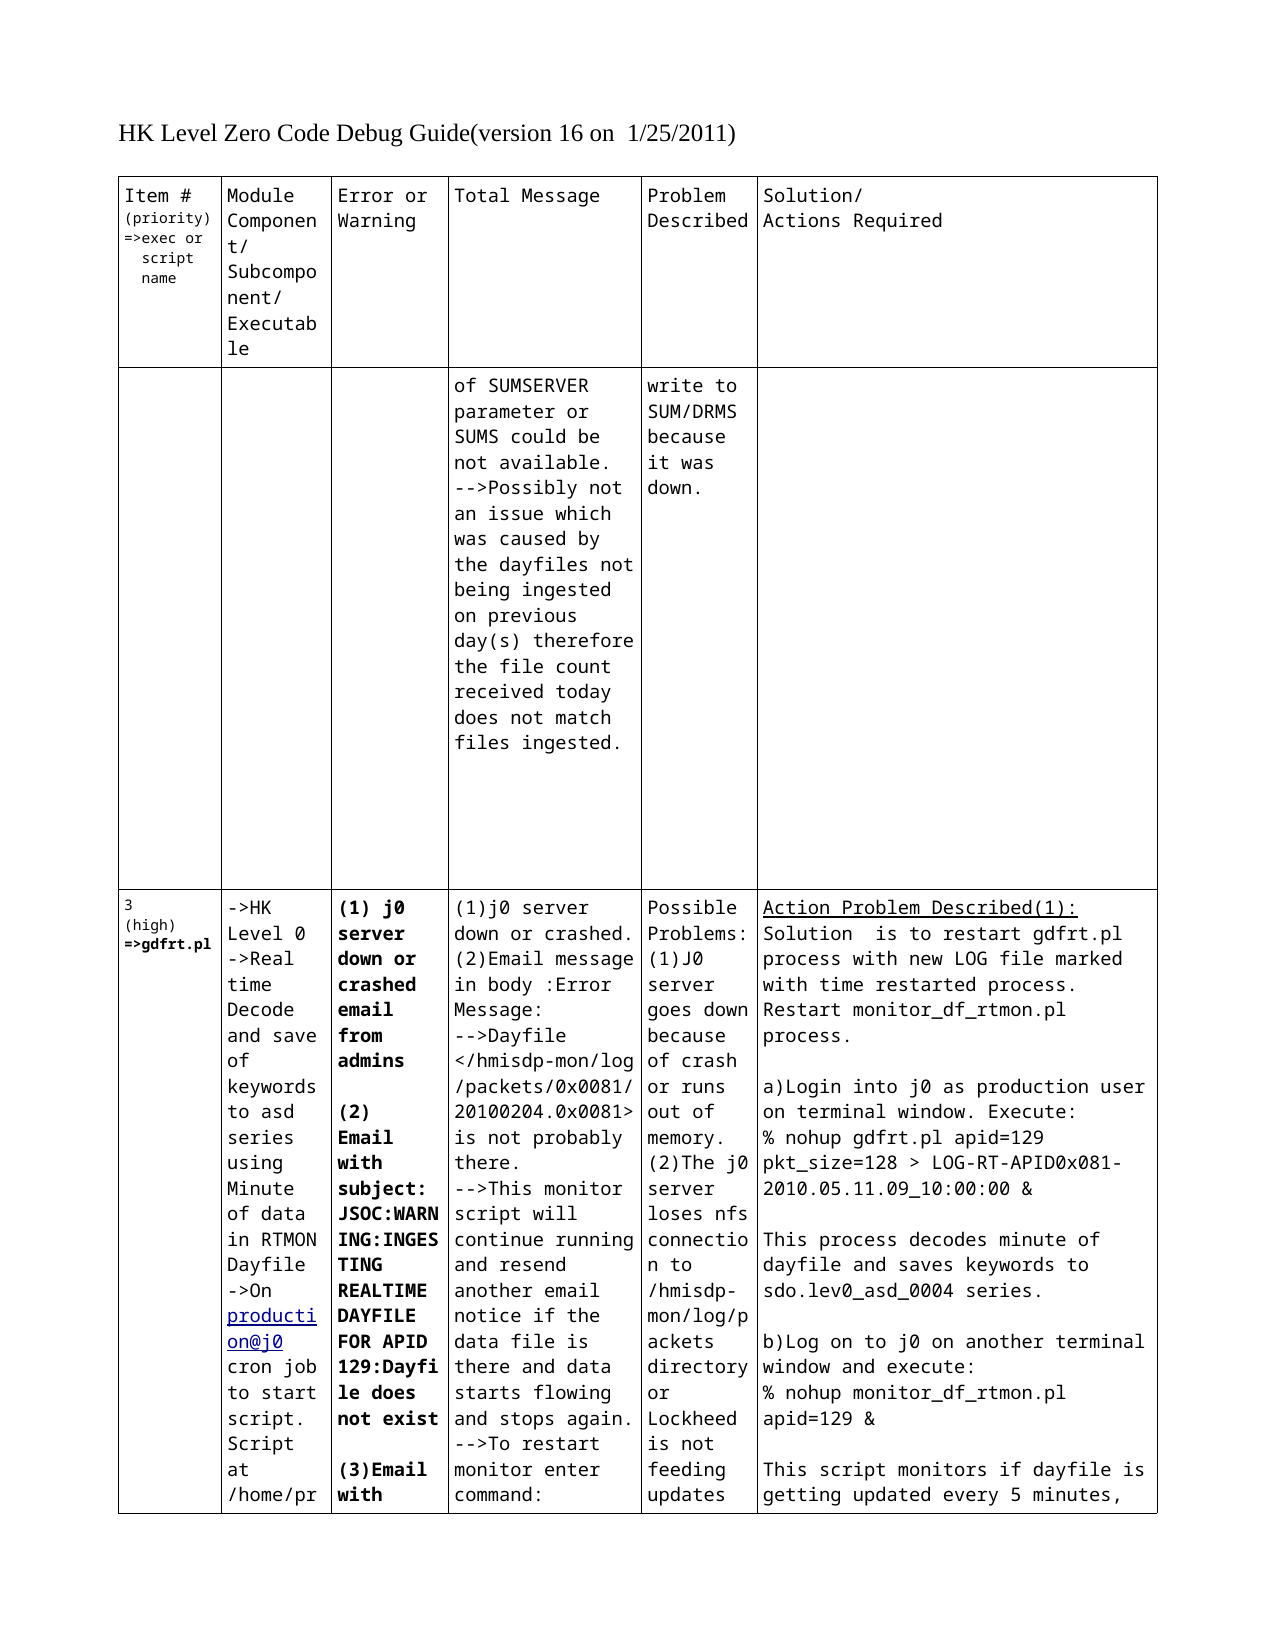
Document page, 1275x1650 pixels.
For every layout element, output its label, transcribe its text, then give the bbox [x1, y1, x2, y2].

table_header Module Component/ Subcomponent/ Executable [222, 177, 331, 367]
table_cell [119, 368, 221, 888]
table_header Item # (priority) =>exec or script name [119, 177, 221, 367]
table_cell Action Problem Described(1): Solution is to restart gdfrt.pl process with new LOG file marked with time restarted process. Restart monitor_df_rtmon.pl process. a)Login into j0 as production user on terminal window. Execute: % nohup gdfrt.pl apid=129 pkt_size=128 > LOG-RT-APID0x081-2010.05.11.09_10:00:00 & This process decodes minute of dayfile and saves keywords to sdo.lev0_asd_0004 series. b)Log on to j0 on another terminal window and execute: % nohup monitor_df_rtmon.pl apid=129 & This script monitors if dayfile is getting updated every 5 minutes, [758, 890, 1157, 1513]
table_cell (1)j0 server down or crashed. (2)Email message in body :Error Message: -->Dayfile </hmisdp-mon/log/packets/0x0081/20100204.0x0081> is not probably there. -->This monitor script will continue running and resend another email notice if the data file is there and data starts flowing and stops again. -->To restart monitor enter command: [449, 890, 641, 1513]
table_header Solution/ Actions Required [758, 177, 1157, 367]
table_cell (1) j0 server down or crashed email from admins (2) Email with subject: JSOC:WARNING:INGESTING REALTIME DAYFILE FOR APID 129:Dayfile does not exist (3)Email with [332, 890, 448, 1513]
table_cell 3 (high) =>gdfrt.pl [119, 890, 221, 1513]
table_cell ->HK Level 0 ->Real time Decode and save of keywords to asd series using Minute of data in RTMON Dayfile ->On production@j0 cron job to start script. Script at /home/pr [222, 890, 331, 1513]
table_cell [758, 368, 1157, 888]
table_cell [332, 368, 448, 888]
table_cell write to SUM/DRMS because it was down. [642, 368, 757, 888]
table_header Error or Warning [332, 177, 448, 367]
table_cell [222, 368, 331, 888]
table_cell of SUMSERVER parameter or SUMS could be not available. -->Possibly not an issue which was caused by the dayfiles not being ingested on previous day(s) therefore the file count received today does not match files ingested. [449, 368, 641, 888]
table_header Problem Described [642, 177, 757, 367]
table_cell Possible Problems: (1)J0 server goes down because of crash or runs out of memory. (2)The j0 server loses nfs connection to /hmisdp-mon/log/packets directory or Lockheed is not feeding updates [642, 890, 757, 1513]
table_header Total Message [449, 177, 641, 367]
